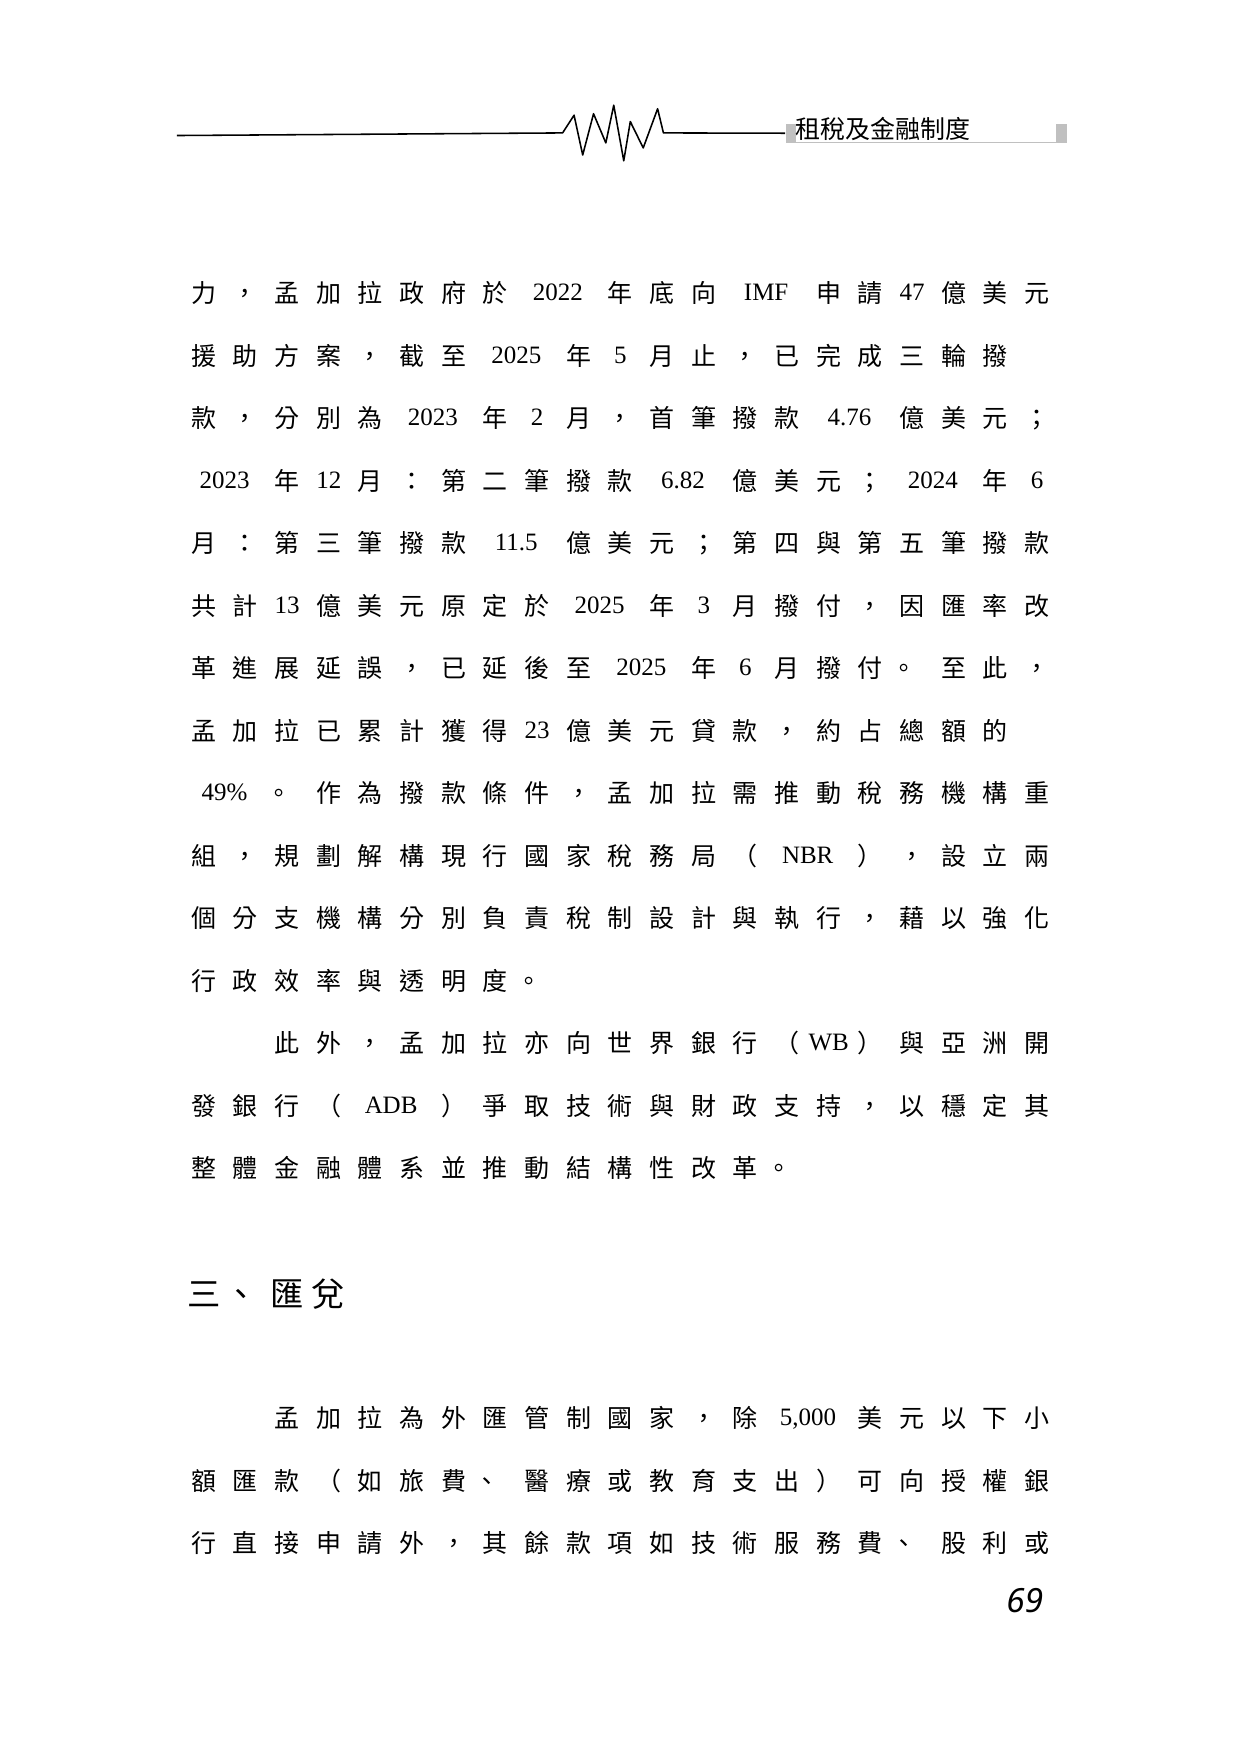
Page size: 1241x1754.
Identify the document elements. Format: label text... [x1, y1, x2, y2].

text 孟加拉為外匯管制國家，除5,000美元以下小額匯款（如旅費、醫療或教育支出）可向授權銀行直接申請外，其餘款項如技術服務費、股利或 [183, 1375, 1058, 1563]
text 三、匯兌 [183, 1250, 1058, 1313]
text 此外，孟加拉亦向世界銀行（WB）與亞洲開發銀行（ADB）爭取技術與財政支持，以穩定其整體金融體系並推動結構性改革。 [183, 1000, 1058, 1188]
text 力，孟加拉政府於2022年底向IMF申請47億美元援助方案，截至2025年5月止，已完成三輪撥款，分別為2023年2月，首筆撥款4.76億美元；2023年12月：第二筆撥款6.82億美元；2024年6月：第三筆撥款11.5億美元；第四與第五筆撥款共計13億美元原定於2025年3月撥付，因匯率改革進展延誤，已延後至2025年6月撥付。至此，孟加拉已累計獲得23億美元貸款，約占總額的49%。作為撥款條件，孟加拉需推動稅務機構重組，規劃解構現行國家稅務局（NBR），設立兩個分支機構分別負責稅制設計與執行，藉以強化行政效率與透明度。 [183, 250, 1058, 1000]
